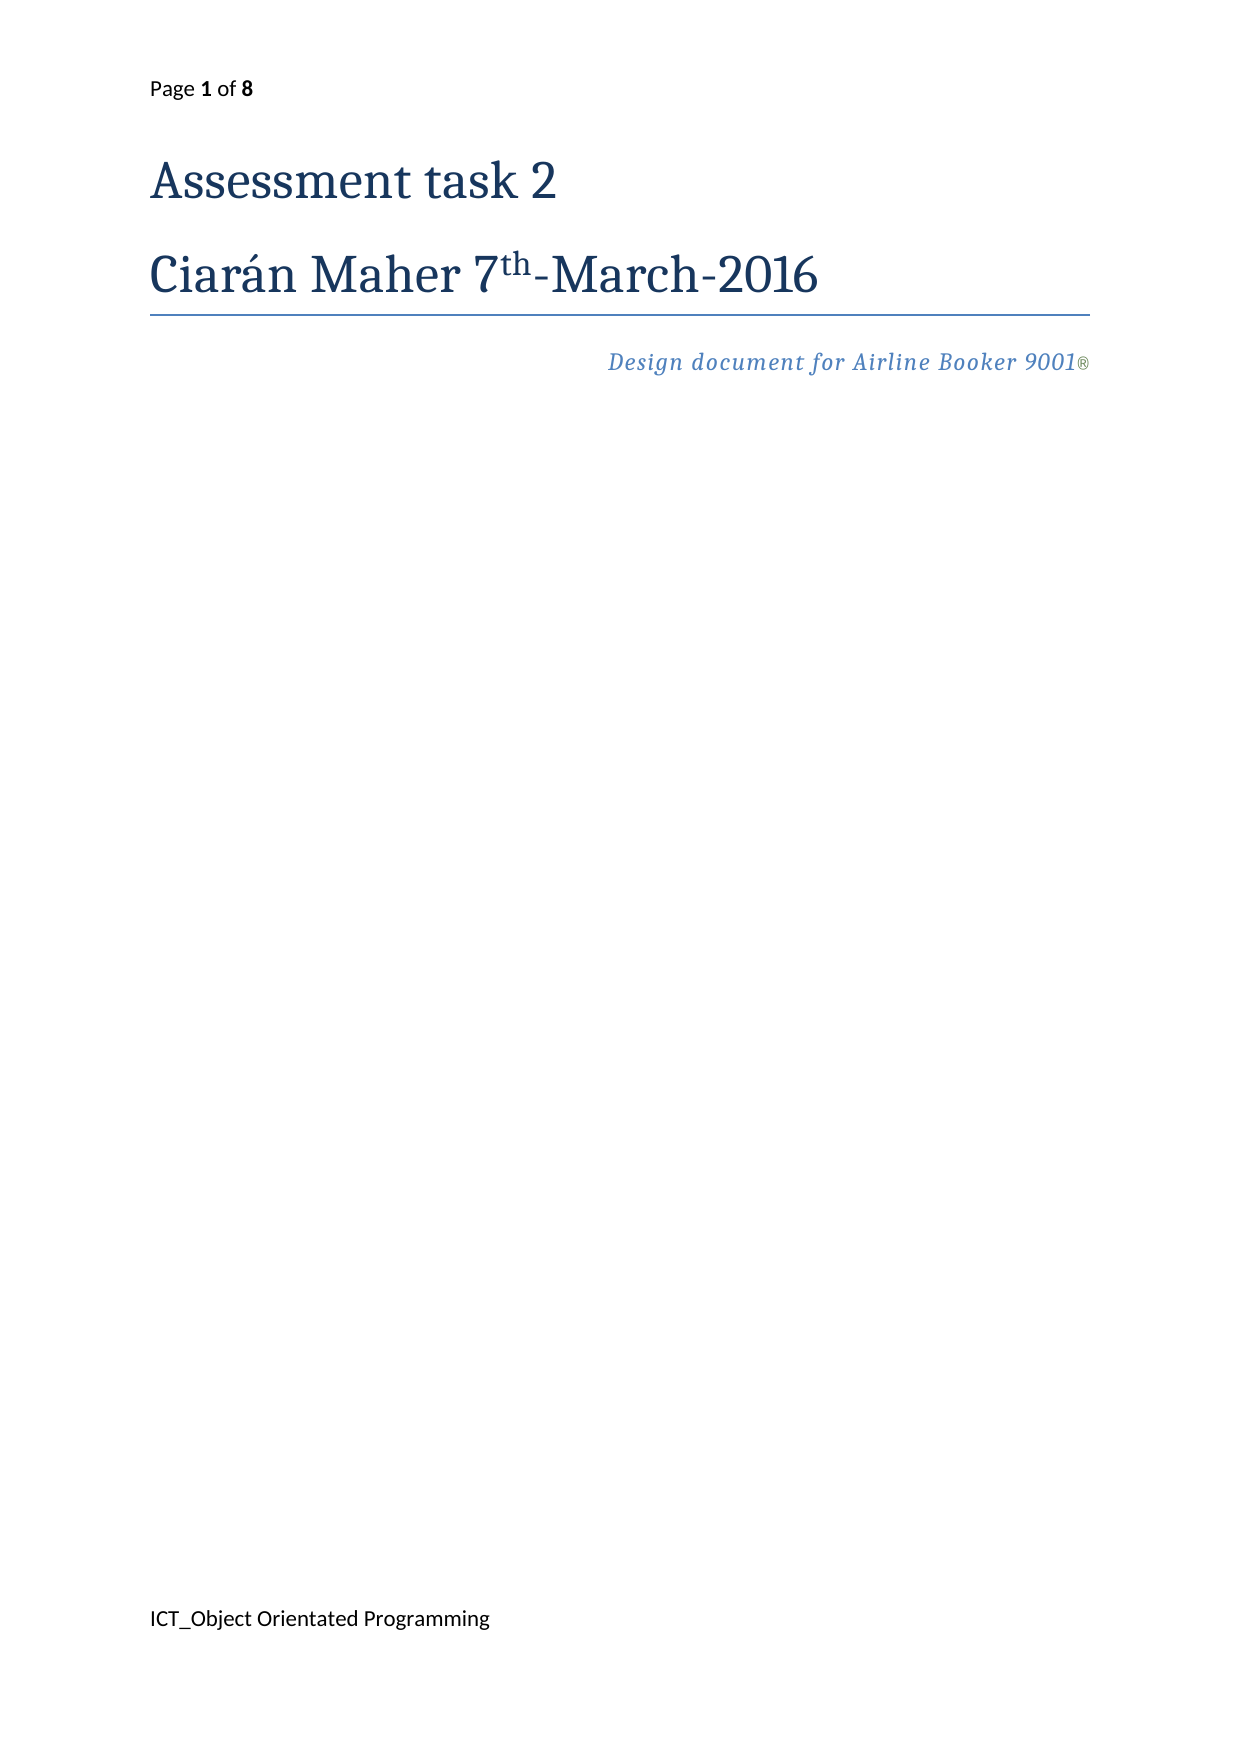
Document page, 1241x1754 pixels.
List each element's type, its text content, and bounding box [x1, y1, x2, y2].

subtitle Design document for Airline Booker 9001® [150, 347, 1090, 376]
title Assessment task 2 [150, 150, 1090, 212]
title Ciarán Maher 7th-March-2016 [150, 243, 1090, 314]
